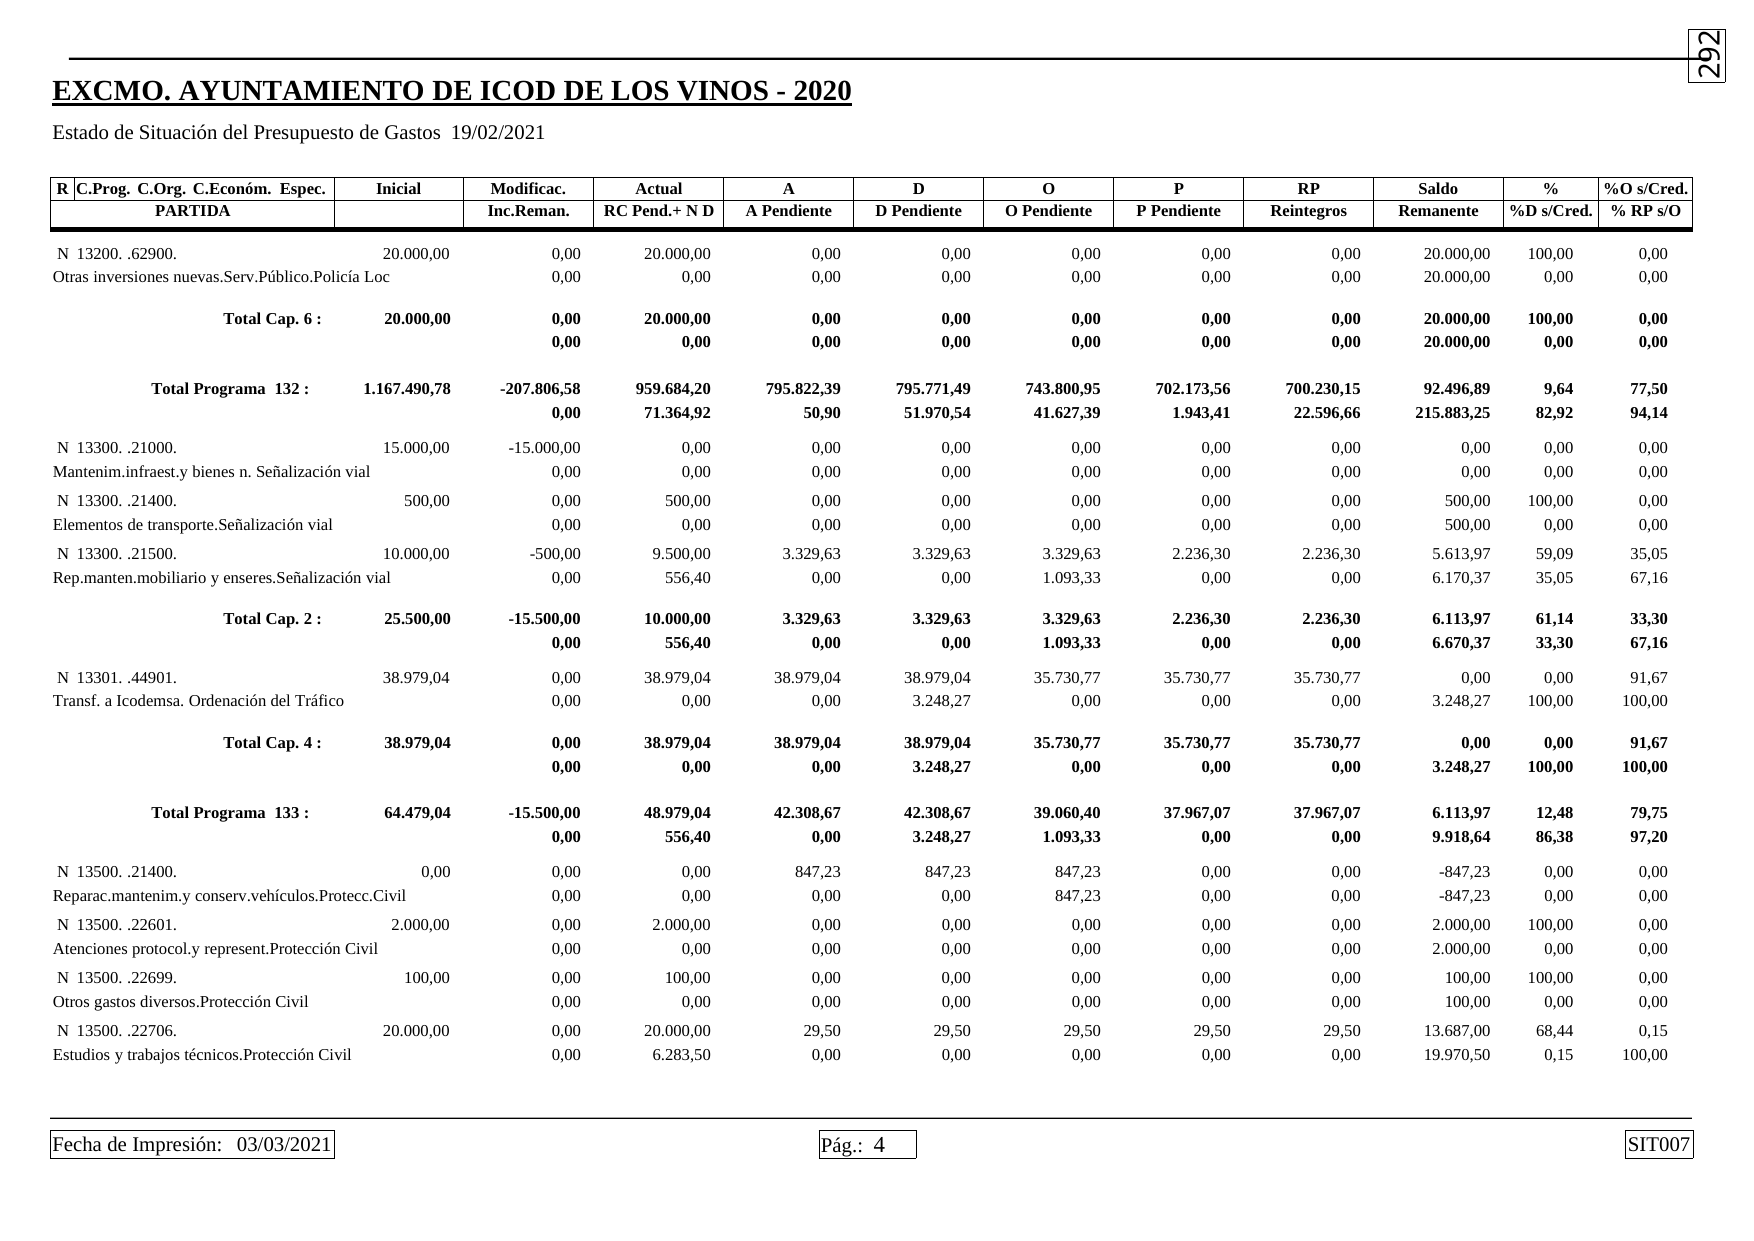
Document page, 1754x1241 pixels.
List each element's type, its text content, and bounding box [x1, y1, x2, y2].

table_cell 3.248,27 [867, 755, 997, 790]
table_cell 795.822,39 [737, 366, 867, 401]
table_cell 0,00 [867, 963, 997, 990]
table_header 20.000,00 [607, 239, 737, 265]
table_cell 0,00 [475, 513, 607, 539]
table_cell 0,00 [1597, 990, 1672, 1016]
table_cell 38.979,04 [867, 722, 997, 754]
table_cell 9,64 [1508, 366, 1597, 401]
table_cell 29,50 [1127, 1016, 1257, 1043]
table_cell 1.093,33 [997, 825, 1127, 854]
table_cell 702.173,56 [1127, 366, 1257, 401]
table_cell 35.730,77 [1257, 660, 1387, 689]
table_cell 0,00 [737, 884, 867, 910]
table_cell 0,00 [867, 631, 997, 660]
table_cell 35.730,77 [997, 722, 1127, 754]
table_cell 0,00 [737, 937, 867, 963]
table_cell 0,00 [737, 430, 867, 460]
table_cell 0,00 [1387, 722, 1508, 754]
table_cell 19.970,50 [1387, 1043, 1508, 1069]
table_header 0,00 [1127, 239, 1257, 265]
table_cell 0,00 [1257, 855, 1387, 884]
table_cell Total Cap. 6 : 20.000,00 [48, 298, 474, 330]
table_cell 0,00 [737, 513, 867, 539]
table_cell 0,00 [607, 990, 737, 1016]
table_cell 743.800,95 [997, 366, 1127, 401]
table_cell 0,00 [867, 884, 997, 910]
table_cell 3.329,63 [997, 598, 1127, 631]
table_cell 0,00 [1597, 486, 1672, 513]
table_cell N 13500. .22601. 2.000,00 [48, 910, 474, 937]
table_header 20.000,00 [1387, 239, 1508, 265]
table_cell 0,00 [1508, 330, 1597, 366]
table_cell Total Programa 133 : 64.479,04 [48, 790, 474, 825]
table_cell 0,00 [1257, 1043, 1387, 1069]
table_header % [1504, 178, 1598, 200]
table_cell 59,09 [1508, 539, 1597, 566]
table_cell 51.970,54 [867, 401, 997, 430]
table_cell 0,00 [475, 298, 607, 330]
table_cell Reparac.mantenim.y conserv.vehículos.Protecc.Civil [48, 884, 474, 910]
table_cell 67,16 [1597, 566, 1672, 598]
table_cell 29,50 [867, 1016, 997, 1043]
table_cell 0,00 [607, 690, 737, 722]
table_cell 0,00 [1597, 884, 1672, 910]
table_cell 0,00 [997, 910, 1127, 937]
table_cell 0,00 [607, 460, 737, 486]
table_cell Reintegros [1244, 201, 1373, 227]
table_cell 700.230,15 [1257, 366, 1387, 401]
table_cell 0,00 [867, 566, 997, 598]
table_cell 0,00 [475, 855, 607, 884]
table_cell 795.771,49 [867, 366, 997, 401]
table_cell 0,00 [1127, 825, 1257, 854]
table_cell N 13300. .21500. 10.000,00 [48, 539, 474, 566]
table_cell 91,67 [1597, 660, 1672, 689]
table_cell 0,00 [475, 910, 607, 937]
table_header Actual [594, 178, 723, 200]
table_header 0,00 [997, 239, 1127, 265]
table_cell -207.806,58 [475, 366, 607, 401]
table_cell 79,75 [1597, 790, 1672, 825]
table_cell Remanente [1374, 201, 1503, 227]
table_cell 2.236,30 [1257, 539, 1387, 566]
table_cell Otros gastos diversos.Protección Civil [48, 990, 474, 1016]
table_cell 0,00 [1257, 460, 1387, 486]
table_cell 0,00 [1508, 430, 1597, 460]
table_cell 0,00 [1508, 937, 1597, 963]
table_cell 0,00 [867, 330, 997, 366]
table_header RP [1244, 178, 1373, 200]
table_cell 500,00 [1387, 486, 1508, 513]
table_header 0,00 [737, 239, 867, 265]
table_header N 13200. .62900. 20.000,00 [48, 239, 474, 265]
table_cell 10.000,00 [607, 598, 737, 631]
table_cell 20.000,00 [1387, 330, 1508, 366]
table_cell 0,00 [867, 460, 997, 486]
table_cell 3.329,63 [867, 539, 997, 566]
table_cell 2.236,30 [1127, 539, 1257, 566]
table_cell 0,00 [475, 460, 607, 486]
table_cell Total Cap. 4 : 38.979,04 [48, 722, 474, 754]
table_cell 959.684,20 [607, 366, 737, 401]
table_cell Elementos de transporte.Señalización vial [48, 513, 474, 539]
table_cell 0,00 [1257, 825, 1387, 854]
table_cell 0,00 [737, 486, 867, 513]
table_cell 6.113,97 [1387, 598, 1508, 631]
table_cell 2.000,00 [1387, 910, 1508, 937]
table_header %O s/Cred. [1599, 178, 1692, 200]
table_cell 67,16 [1597, 631, 1672, 660]
table_cell 0,00 [997, 937, 1127, 963]
table_cell 0,00 [1508, 265, 1597, 298]
table_cell 0,00 [1127, 486, 1257, 513]
table_cell 0,00 [737, 690, 867, 722]
table_cell 41.627,39 [997, 401, 1127, 430]
table_cell 0,00 [475, 990, 607, 1016]
table_cell 37.967,07 [1127, 790, 1257, 825]
table_cell 0,00 [475, 963, 607, 990]
table_header 100,00 [1508, 239, 1597, 265]
table_cell 6.670,37 [1387, 631, 1508, 660]
table_cell 0,00 [1257, 631, 1387, 660]
table_cell 50,90 [737, 401, 867, 430]
table_cell 3.248,27 [867, 825, 997, 854]
table_cell 0,00 [1257, 330, 1387, 366]
table_cell 0,00 [1597, 937, 1672, 963]
table_header C.Prog. C.Org. C.Económ. Espec. [75, 178, 334, 200]
table_cell 0,00 [1387, 430, 1508, 460]
table_cell 0,00 [1127, 963, 1257, 990]
table_cell 3.248,27 [867, 690, 997, 722]
table_cell 0,00 [997, 430, 1127, 460]
table_cell 0,00 [867, 1043, 997, 1069]
table_cell 0,00 [867, 298, 997, 330]
table_cell 0,00 [475, 1043, 607, 1069]
table_cell 29,50 [1257, 1016, 1387, 1043]
table_cell 35.730,77 [1257, 722, 1387, 754]
table_cell N 13500. .22699. 100,00 [48, 963, 474, 990]
table_cell Transf. a Icodemsa. Ordenación del Tráfico [48, 690, 474, 722]
table_cell 42.308,67 [737, 790, 867, 825]
table_cell 61,14 [1508, 598, 1597, 631]
table_header Modificac. [464, 178, 593, 200]
table_cell 556,40 [607, 566, 737, 598]
table_cell 0,00 [1257, 937, 1387, 963]
table_cell Atenciones protocol.y represent.Protección Civil [48, 937, 474, 963]
table_cell 0,00 [1127, 1043, 1257, 1069]
table_cell 847,23 [997, 855, 1127, 884]
table_cell 0,00 [1127, 755, 1257, 790]
table_cell 0,00 [997, 755, 1127, 790]
table_cell 0,00 [1257, 690, 1387, 722]
table_cell 0,00 [1508, 660, 1597, 689]
table_cell [48, 631, 474, 660]
table_cell 0,00 [1597, 910, 1672, 937]
subtitle EXCMO. AYUNTAMIENTO DE ICOD DE LOS VINOS - 2020 [52, 73, 1704, 107]
table_cell 100,00 [1597, 755, 1672, 790]
table_cell 2.236,30 [1257, 598, 1387, 631]
table_header Saldo [1374, 178, 1503, 200]
table_cell 0,00 [1127, 513, 1257, 539]
table_cell 0,00 [1127, 690, 1257, 722]
table_cell 0,00 [475, 690, 607, 722]
table_cell 0,00 [997, 990, 1127, 1016]
table_cell 38.979,04 [737, 722, 867, 754]
table_cell 29,50 [737, 1016, 867, 1043]
table_cell 33,30 [1597, 598, 1672, 631]
table_cell 0,00 [997, 486, 1127, 513]
table_cell 100,00 [1508, 486, 1597, 513]
table_cell 0,00 [607, 755, 737, 790]
table_cell 37.967,07 [1257, 790, 1387, 825]
table_cell 0,00 [1508, 460, 1597, 486]
table_cell 33,30 [1508, 631, 1597, 660]
table_cell 0,00 [737, 265, 867, 298]
table_cell -15.000,00 [475, 430, 607, 460]
table_cell 20.000,00 [607, 298, 737, 330]
table_cell D Pendiente [854, 201, 983, 227]
table_cell 0,00 [737, 330, 867, 366]
table_cell 0,00 [867, 910, 997, 937]
table_cell 0,00 [607, 937, 737, 963]
table_cell P Pendiente [1114, 201, 1243, 227]
table_cell 82,92 [1508, 401, 1597, 430]
table_cell 0,00 [1127, 631, 1257, 660]
table_cell 20.000,00 [1387, 298, 1508, 330]
table_cell 0,00 [997, 330, 1127, 366]
table_cell 1.093,33 [997, 566, 1127, 598]
table_cell 0,00 [737, 910, 867, 937]
table_cell Otras inversiones nuevas.Serv.Público.Policía Loc [48, 265, 474, 298]
table_cell -15.500,00 [475, 790, 607, 825]
table_cell 48.979,04 [607, 790, 737, 825]
table_cell 1.943,41 [1127, 401, 1257, 430]
table_cell 0,00 [607, 855, 737, 884]
table_cell 3.248,27 [1387, 690, 1508, 722]
table_cell 22.596,66 [1257, 401, 1387, 430]
table_cell Estudios y trabajos técnicos.Protección Civil [48, 1043, 474, 1069]
table_cell 0,00 [737, 825, 867, 854]
table_cell 20.000,00 [607, 1016, 737, 1043]
table_cell -15.500,00 [475, 598, 607, 631]
table_header A [724, 178, 853, 200]
table_cell Total Programa 132 : 1.167.490,78 [48, 366, 474, 401]
table_cell 556,40 [607, 631, 737, 660]
table_cell 0,00 [475, 722, 607, 754]
table_cell 3.248,27 [1387, 755, 1508, 790]
table_cell 0,00 [867, 265, 997, 298]
table_cell 0,00 [1597, 265, 1672, 298]
table_cell 100,00 [1387, 963, 1508, 990]
table_header 0,00 [1257, 239, 1387, 265]
table_cell 0,15 [1508, 1043, 1597, 1069]
table_cell [335, 201, 463, 227]
table_cell -847,23 [1387, 855, 1508, 884]
table_cell 0,00 [1387, 660, 1508, 689]
table_cell 0,00 [867, 937, 997, 963]
table_cell 0,00 [737, 566, 867, 598]
table_cell N 13301. .44901. 38.979,04 [48, 660, 474, 689]
table_cell 0,00 [737, 990, 867, 1016]
table_cell 0,00 [997, 513, 1127, 539]
table_cell 5.613,97 [1387, 539, 1508, 566]
table_cell 556,40 [607, 825, 737, 854]
table_cell 100,00 [1597, 1043, 1672, 1069]
table_cell 6.113,97 [1387, 790, 1508, 825]
table_cell 0,15 [1597, 1016, 1672, 1043]
table_cell 0,00 [475, 265, 607, 298]
table_cell 500,00 [607, 486, 737, 513]
table_cell 97,20 [1597, 825, 1672, 854]
table_cell 6.170,37 [1387, 566, 1508, 598]
table_cell 100,00 [1508, 910, 1597, 937]
table_cell 12,48 [1508, 790, 1597, 825]
table_cell 42.308,67 [867, 790, 997, 825]
table_cell 0,00 [1127, 330, 1257, 366]
table_cell 29,50 [997, 1016, 1127, 1043]
table_cell 0,00 [475, 937, 607, 963]
table_cell 0,00 [737, 631, 867, 660]
table_cell 847,23 [737, 855, 867, 884]
table_cell 0,00 [1257, 265, 1387, 298]
table_cell 0,00 [737, 1043, 867, 1069]
table_cell 0,00 [1127, 990, 1257, 1016]
table_cell 3.329,63 [737, 539, 867, 566]
table_cell % RP s/O [1599, 201, 1692, 227]
table_cell PARTIDA [51, 201, 334, 227]
table_cell Total Cap. 2 : 25.500,00 [48, 598, 474, 631]
table_cell 6.283,50 [607, 1043, 737, 1069]
text 292 [1689, 31, 1724, 82]
table_cell 100,00 [1387, 990, 1508, 1016]
table_cell 0,00 [867, 430, 997, 460]
table_cell 0,00 [1257, 513, 1387, 539]
table_cell 0,00 [475, 486, 607, 513]
table_cell 0,00 [607, 430, 737, 460]
table_cell 0,00 [1597, 430, 1672, 460]
table_cell 35.730,77 [1127, 722, 1257, 754]
table_cell 13.687,00 [1387, 1016, 1508, 1043]
table_cell 38.979,04 [867, 660, 997, 689]
table_cell 100,00 [607, 963, 737, 990]
table_cell 0,00 [997, 298, 1127, 330]
table_cell 0,00 [737, 298, 867, 330]
table_cell 0,00 [997, 265, 1127, 298]
table_cell 77,50 [1597, 366, 1672, 401]
table_cell 9.500,00 [607, 539, 737, 566]
table_cell 0,00 [607, 330, 737, 366]
table_cell 0,00 [867, 513, 997, 539]
table_cell 0,00 [1597, 513, 1672, 539]
table_cell 0,00 [1127, 460, 1257, 486]
table_cell [48, 825, 474, 854]
table_cell 0,00 [475, 631, 607, 660]
table_cell 0,00 [1257, 298, 1387, 330]
table_cell 0,00 [475, 660, 607, 689]
table_cell 38.979,04 [607, 660, 737, 689]
text Estado de Situación del Presupuesto de Gastos 19/02/2021 [52, 120, 1704, 144]
table_cell 39.060,40 [997, 790, 1127, 825]
table_header D [854, 178, 983, 200]
table_cell 2.236,30 [1127, 598, 1257, 631]
table_cell N 13500. .21400. 0,00 [48, 855, 474, 884]
table_cell 1.093,33 [997, 631, 1127, 660]
table_cell 0,00 [1508, 855, 1597, 884]
table_cell 71.364,92 [607, 401, 737, 430]
table_cell 0,00 [1597, 330, 1672, 366]
table_cell 0,00 [1257, 755, 1387, 790]
table_cell 0,00 [997, 1043, 1127, 1069]
table_cell 0,00 [475, 1016, 607, 1043]
table_cell 0,00 [737, 755, 867, 790]
table_cell [48, 755, 474, 790]
table_cell 0,00 [475, 330, 607, 366]
table_cell 0,00 [475, 566, 607, 598]
table_cell 0,00 [1597, 855, 1672, 884]
table_cell 94,14 [1597, 401, 1672, 430]
table_cell 0,00 [607, 513, 737, 539]
table_cell 100,00 [1508, 963, 1597, 990]
table_cell 0,00 [607, 265, 737, 298]
table_cell N 13500. .22706. 20.000,00 [48, 1016, 474, 1043]
table_cell 0,00 [1257, 884, 1387, 910]
table_cell 0,00 [1127, 910, 1257, 937]
table_cell 0,00 [737, 460, 867, 486]
table_header 0,00 [867, 239, 997, 265]
table_cell 3.329,63 [997, 539, 1127, 566]
table_cell %D s/Cred. [1504, 201, 1598, 227]
table_cell 35.730,77 [997, 660, 1127, 689]
table_cell 0,00 [475, 401, 607, 430]
table_cell [48, 401, 474, 430]
table_cell Rep.manten.mobiliario y enseres.Señalización vial [48, 566, 474, 598]
table_cell -500,00 [475, 539, 607, 566]
table_cell 35,05 [1597, 539, 1672, 566]
table_cell 500,00 [1387, 513, 1508, 539]
table_cell 9.918,64 [1387, 825, 1508, 854]
table_cell 847,23 [997, 884, 1127, 910]
table_cell 0,00 [1127, 298, 1257, 330]
table_cell A Pendiente [724, 201, 853, 227]
table_cell 0,00 [1508, 884, 1597, 910]
table_cell 35,05 [1508, 566, 1597, 598]
table_cell N 13300. .21400. 500,00 [48, 486, 474, 513]
table_cell 68,44 [1508, 1016, 1597, 1043]
table_cell 0,00 [737, 963, 867, 990]
table_cell 0,00 [1127, 937, 1257, 963]
table_cell N 13300. .21000. 15.000,00 [48, 430, 474, 460]
table_cell 0,00 [1257, 486, 1387, 513]
table_cell -847,23 [1387, 884, 1508, 910]
table_cell 100,00 [1508, 755, 1597, 790]
table_cell 0,00 [1597, 963, 1672, 990]
table_cell 0,00 [475, 755, 607, 790]
table_cell 0,00 [1508, 513, 1597, 539]
table_cell 0,00 [1597, 460, 1672, 486]
table_cell 847,23 [867, 855, 997, 884]
table_header 0,00 [475, 239, 607, 265]
table_cell 38.979,04 [737, 660, 867, 689]
table_cell 0,00 [1127, 265, 1257, 298]
table_cell 0,00 [1257, 430, 1387, 460]
table_cell 0,00 [997, 690, 1127, 722]
table_cell 0,00 [1257, 566, 1387, 598]
table_header 0,00 [1597, 239, 1672, 265]
table_cell 100,00 [1508, 298, 1597, 330]
table_cell 2.000,00 [607, 910, 737, 937]
table_cell 0,00 [1127, 855, 1257, 884]
table_cell O Pendiente [984, 201, 1113, 227]
table_cell 0,00 [1257, 990, 1387, 1016]
table_cell 0,00 [1508, 990, 1597, 1016]
table_cell 0,00 [997, 963, 1127, 990]
table_cell 35.730,77 [1127, 660, 1257, 689]
table_cell 0,00 [607, 884, 737, 910]
table_header P [1114, 178, 1243, 200]
table_cell 86,38 [1508, 825, 1597, 854]
table_cell 0,00 [1127, 566, 1257, 598]
table_header Inicial [335, 178, 463, 200]
table_cell 0,00 [1127, 430, 1257, 460]
table_cell 92.496,89 [1387, 366, 1508, 401]
table_cell RC Pend.+ N D [594, 201, 723, 227]
table_header R [51, 178, 74, 200]
table_cell 38.979,04 [607, 722, 737, 754]
table_cell 0,00 [1127, 884, 1257, 910]
table_cell 0,00 [1387, 460, 1508, 486]
table_cell 100,00 [1508, 690, 1597, 722]
table_cell Mantenim.infraest.y bienes n. Señalización vial [48, 460, 474, 486]
table_header O [984, 178, 1113, 200]
table_cell 0,00 [1257, 963, 1387, 990]
table_cell 215.883,25 [1387, 401, 1508, 430]
table_cell 20.000,00 [1387, 265, 1508, 298]
table_cell 3.329,63 [867, 598, 997, 631]
table_cell 0,00 [1257, 910, 1387, 937]
table_cell 2.000,00 [1387, 937, 1508, 963]
table_cell 0,00 [867, 990, 997, 1016]
table_cell Inc.Reman. [464, 201, 593, 227]
table_cell 3.329,63 [737, 598, 867, 631]
table_cell 0,00 [1597, 298, 1672, 330]
table_cell [48, 330, 474, 366]
table_cell 0,00 [475, 825, 607, 854]
table_cell 0,00 [997, 460, 1127, 486]
table_cell 0,00 [475, 884, 607, 910]
table_cell 100,00 [1597, 690, 1672, 722]
table_cell 0,00 [867, 486, 997, 513]
table_cell 0,00 [1508, 722, 1597, 754]
table_cell 91,67 [1597, 722, 1672, 754]
